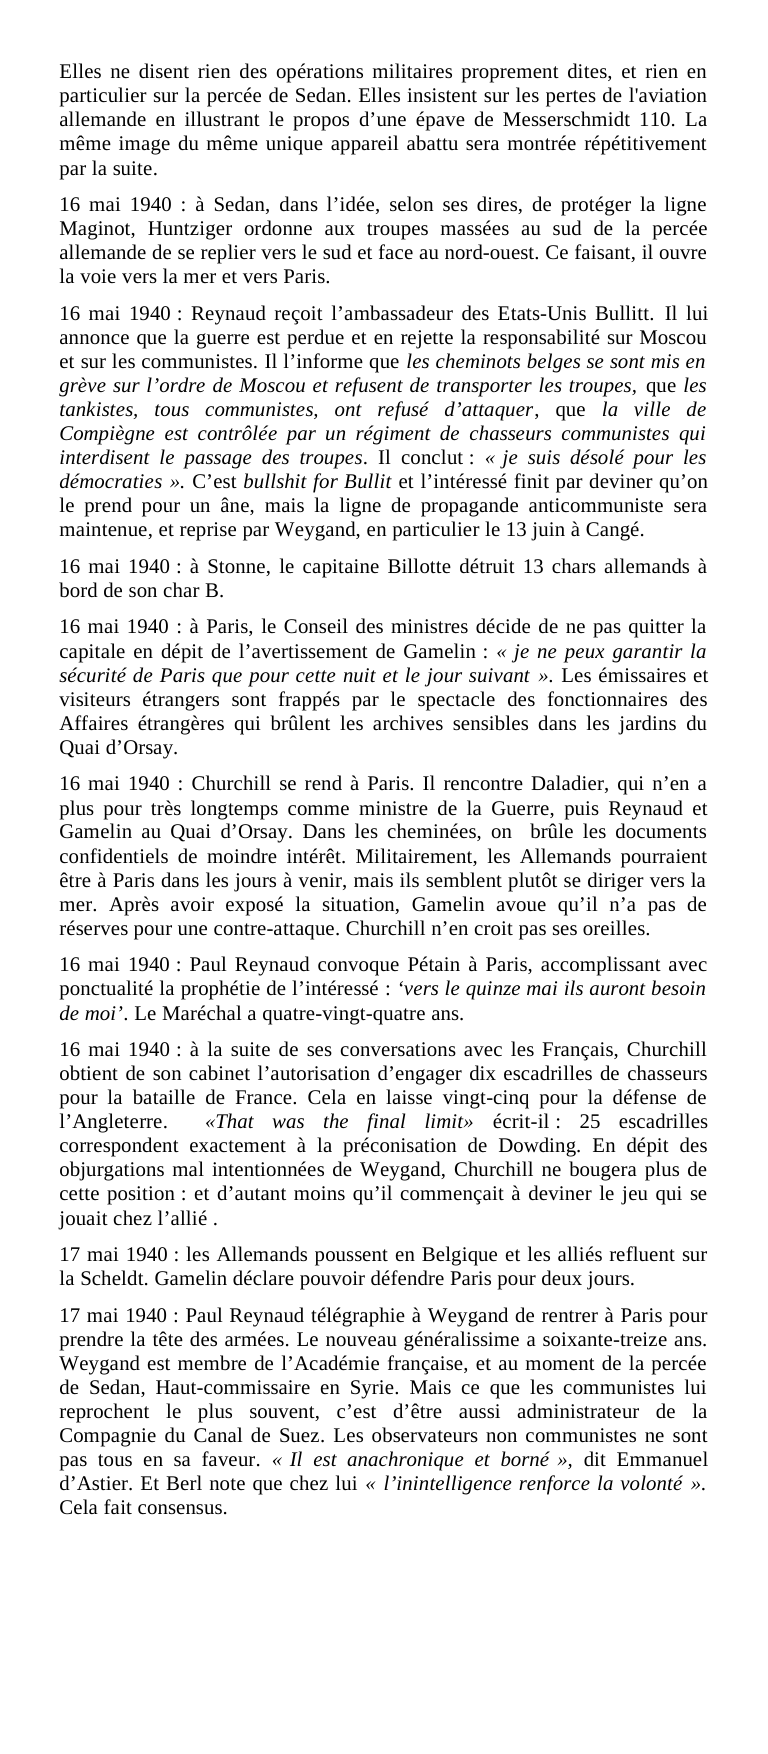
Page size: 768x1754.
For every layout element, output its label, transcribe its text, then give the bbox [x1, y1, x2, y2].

text 16 mai 1940 : Churchill se rend à Paris. Il rencontre Daladier, qui n’en a plus pour très longtemps comme ministre de la Guerre, puis Reynaud et Gamelin au Quai d’Orsay. Dans les cheminées, on brûle les documents confidentiels de moindre intérêt. Militairement, les Allemands pourraient être à Paris dans les jours à venir, mais ils semblent plutôt se diriger vers la mer. Après avoir exposé la situation, Gamelin avoue qu’il n’a pas de réserves pour une contre-attaque. Churchill n’en croit pas ses oreilles. [59, 771, 709, 940]
text 16 mai 1940 : à Stonne, le capitaine Billotte détruit 13 chars allemands à bord de son char B. [59, 554, 709, 602]
text 16 mai 1940 : Reynaud reçoit l’ambassadeur des Etats-Unis Bullitt. Il lui annonce que la guerre est perdue et en rejette la responsabilité sur Moscou et sur les communistes. Il l’informe que les cheminots belges se sont mis en grève sur l’ordre de Moscou et refusent de transporter les troupes, que les tankistes, tous communistes, ont refusé d’attaquer, que la ville de Compiègne est contrôlée par un régiment de chasseurs communistes qui interdisent le passage des troupes. Il conclut : « je suis désolé pour les démocraties ». C’est bullshit for Bullit et l’intéressé finit par deviner qu’on le prend pour un âne, mais la ligne de propagande anticommuniste sera maintenue, et reprise par Weygand, en particulier le 13 juin à Cangé. [59, 301, 709, 541]
text 16 mai 1940 : à Paris, le Conseil des ministres décide de ne pas quitter la capitale en dépit de l’avertissement de Gamelin : « je ne peux garantir la sécurité de Paris que pour cette nuit et le jour suivant ». Les émissaires et visiteurs étrangers sont frappés par le spectacle des fonctionnaires des Affaires étrangères qui brûlent les archives sensibles dans les jardins du Quai d’Orsay. [59, 614, 709, 759]
text Elles ne disent rien des opérations militaires proprement dites, et rien en particulier sur la percée de Sedan. Elles insistent sur les pertes de l'aviation allemande en illustrant le propos d’une épave de Messerschmidt 110. La même image du même unique appareil abattu sera montrée répétitivement par la suite. [59, 59, 709, 179]
text 17 mai 1940 : Paul Reynaud télégraphie à Weygand de rentrer à Paris pour prendre la tête des armées. Le nouveau généralissime a soixante-treize ans. Weygand est membre de l’Académie française, et au moment de la percée de Sedan, Haut-commissaire en Syrie. Mais ce que les communistes lui reprochent le plus souvent, c’est d’être aussi administrateur de la Compagnie du Canal de Suez. Les observateurs non communistes ne sont pas tous en sa faveur. « Il est anachronique et borné », dit Emmanuel d’Astier. Et Berl note que chez lui « l’inintelligence renforce la volonté ». Cela fait consensus. [59, 1302, 709, 1519]
text 16 mai 1940 : à Sedan, dans l’idée, selon ses dires, de protéger la ligne Maginot, Huntziger ordonne aux troupes massées au sud de la percée allemande de se replier vers le sud et face au nord-ouest. Ce faisant, il ouvre la voie vers la mer et vers Paris. [59, 192, 709, 288]
text 16 mai 1940 : Paul Reynaud convoque Pétain à Paris, accomplissant avec ponctualité la prophétie de l’intéressé : ‘vers le quinze mai ils auront besoin de moi’. Le Maréchal a quatre-vingt-quatre ans. [59, 952, 709, 1024]
text 17 mai 1940 : les Allemands poussent en Belgique et les alliés refluent sur la Scheldt. Gamelin déclare pouvoir défendre Paris pour deux jours. [59, 1242, 709, 1290]
text 16 mai 1940 : à la suite de ses conversations avec les Français, Churchill obtient de son cabinet l’autorisation d’engager dix escadrilles de chasseurs pour la bataille de France. Cela en laisse vingt-cinq pour la défense de l’Angleterre. «That was the final limit» écrit-il : 25 escadrilles correspondent exactement à la préconisation de Dowding. En dépit des objurgations mal intentionnées de Weygand, Churchill ne bougera plus de cette position : et d’autant moins qu’il commençait à deviner le jeu qui se jouait chez l’allié . [59, 1037, 709, 1229]
